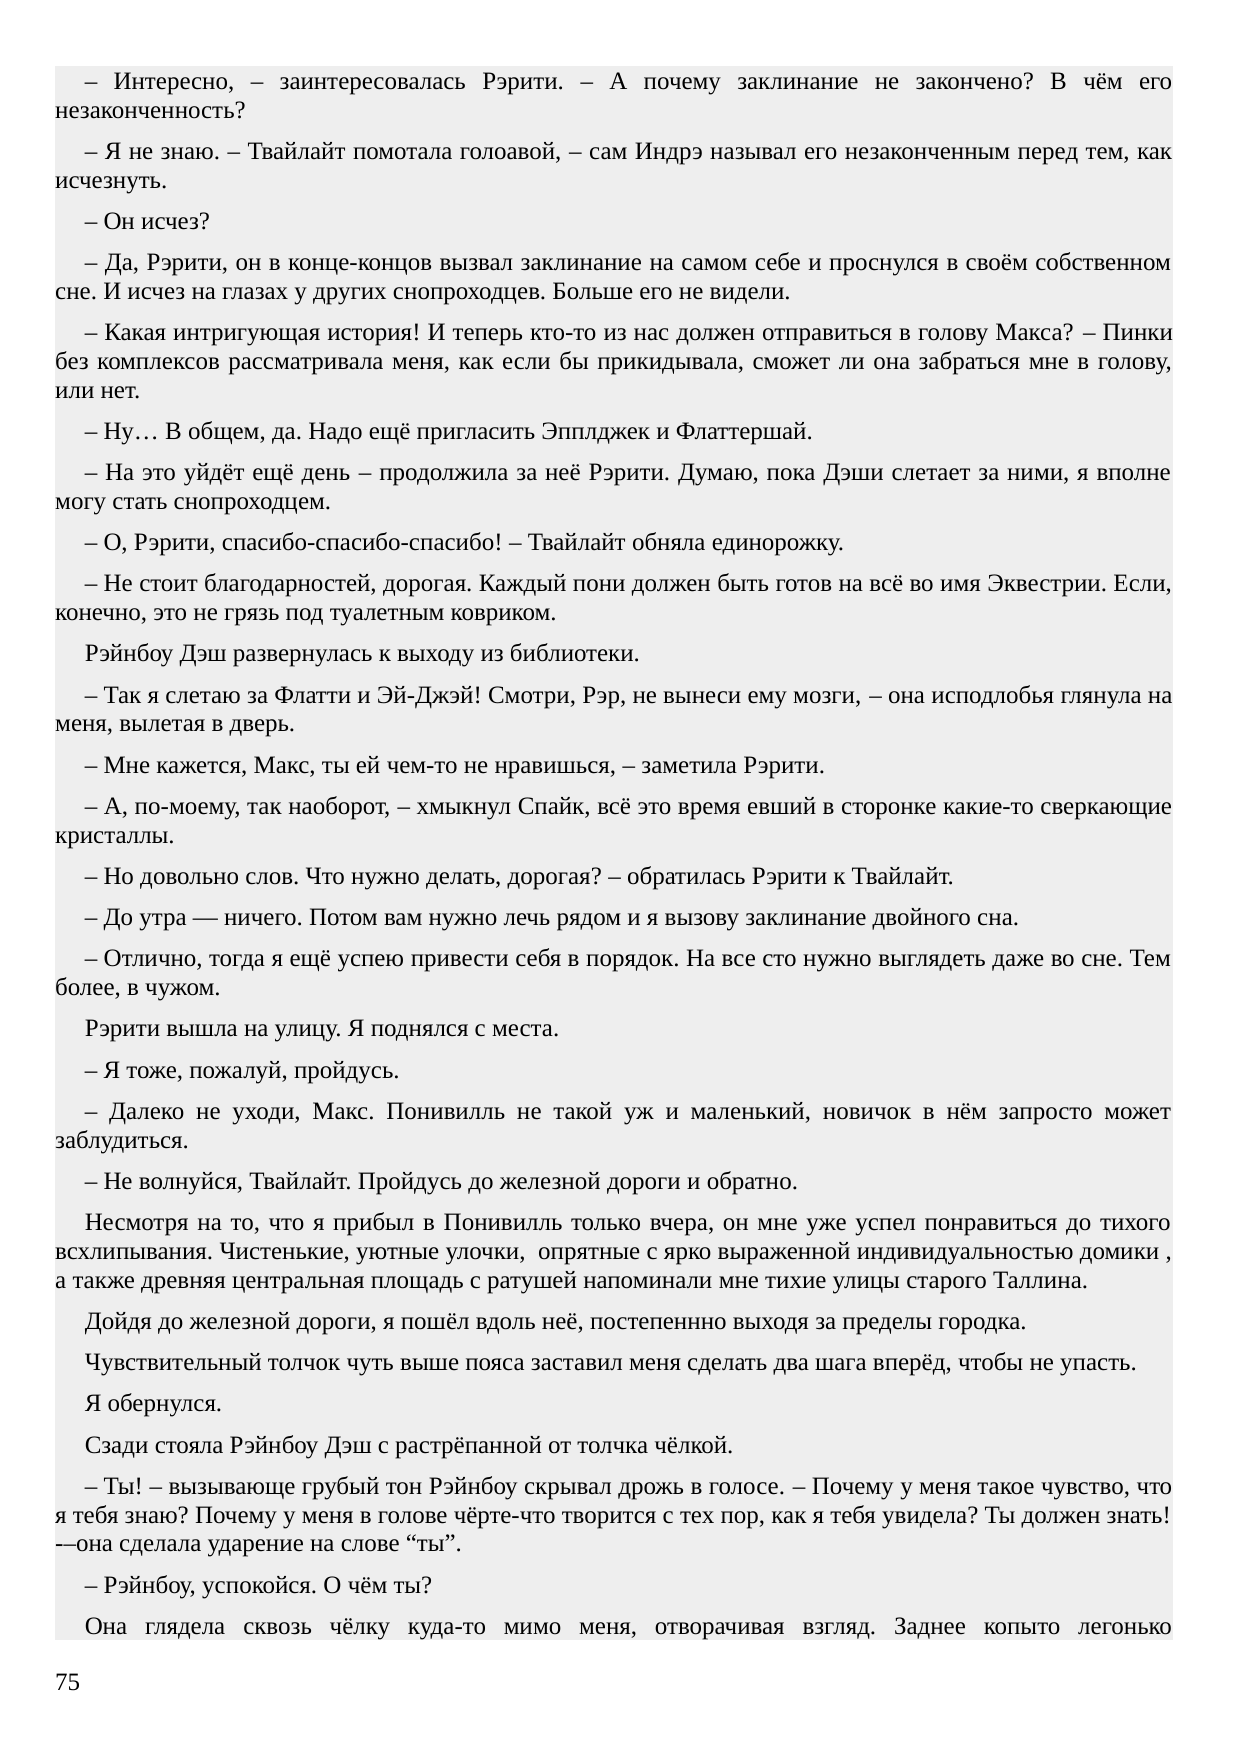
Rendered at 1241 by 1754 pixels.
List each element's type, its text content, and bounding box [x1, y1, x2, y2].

text Несмотря на то, что я прибыл в Понивилль только вчера, он мне уже успел понравиться до тихого всхлипывания. Чистенькие, уютные улочки, опрятные с ярко выраженной индивидуальностью домики , а также древняя центральная площадь с ратушей напоминали мне тихие улицы старого Таллина. [55, 1207, 1173, 1293]
text – А, по-моему, так наоборот, – хмыкнул Спайк, всё это время евший в сторонке какие-то сверкающие кристаллы. [55, 791, 1173, 848]
text – Так я слетаю за Флатти и Эй-Джэй! Смотри, Рэр, не вынеси ему мозги, – она исподлобья глянула на меня, вылетая в дверь. [55, 680, 1173, 737]
text Я обернулся. [55, 1388, 1173, 1417]
text – До утра — ничего. Потом вам нужно лечь рядом и я вызову заклинание двойного сна. [55, 902, 1173, 931]
text – Я тоже, пожалуй, пройдусь. [55, 1055, 1173, 1083]
text – Мне кажется, Макс, ты ей чем-то не нравишься, – заметила Рэрити. [55, 750, 1173, 778]
text Дойдя до железной дороги, я пошёл вдоль неё, постепеннно выходя за пределы городка. [55, 1306, 1173, 1335]
text – О, Рэрити, спасибо-спасибо-спасибо! – Твайлайт обняла единорожку. [55, 527, 1173, 556]
text – Интересно, – заинтересовалась Рэрити. – А почему заклинание не закончено? В чём его незаконченность? [55, 66, 1173, 123]
text Она глядела сквозь чёлку куда-то мимо меня, отворачивая взгляд. Заднее копыто легонько [55, 1611, 1173, 1640]
text – Да, Рэрити, он в конце-концов вызвал заклинание на самом себе и проснулся в своём собственном сне. И исчез на глазах у других снопроходцев. Больше его не видели. [55, 247, 1173, 305]
text – На это уйдёт ещё день – продолжила за неё Рэрити. Думаю, пока Дэши слетает за ними, я вполне могу стать снопроходцем. [55, 457, 1173, 515]
text Рэрити вышла на улицу. Я поднялся с места. [55, 1013, 1173, 1042]
text – Ты! – вызывающе грубый тон Рэйнбоу скрывал дрожь в голосе. – Почему у меня такое чувство, что я тебя знаю? Почему у меня в голове чёрте-что творится с тех пор, как я тебя увидела? Ты должен знать! -–она сделала ударение на слове “ты”. [55, 1471, 1173, 1557]
text – Не волнуйся, Твайлайт. Пройдусь до железной дороги и обратно. [55, 1166, 1173, 1195]
text – Не стоит благодарностей, дорогая. Каждый пони должен быть готов на всё во имя Эквестрии. Если, конечно, это не грязь под туалетным ковриком. [55, 568, 1173, 626]
text Сзади стояла Рэйнбоу Дэш с растрёпанной от толчка чёлкой. [55, 1430, 1173, 1458]
text – Какая интригующая история! И теперь кто-то из нас должен отправиться в голову Макса? – Пинки без комплексов рассматривала меня, как если бы прикидывала, сможет ли она забраться мне в голову, или нет. [55, 317, 1173, 403]
text – Отлично, тогда я ещё успею привести себя в порядок. На все сто нужно выглядеть даже во сне. Тем более, в чужом. [55, 943, 1173, 1001]
text – Ну… В общем, да. Надо ещё пригласить Эпплджек и Флаттершай. [55, 416, 1173, 445]
text – Рэйнбоу, успокойся. О чём ты? [55, 1570, 1173, 1598]
text Рэйнбоу Дэш развернулась к выходу из библиотеки. [55, 638, 1173, 667]
text – Я не знаю. – Твайлайт помотала голоавой, – сам Индрэ называл его незаконченным перед тем, как исчезнуть. [55, 136, 1173, 193]
text – Но довольно слов. Что нужно делать, дорогая? – обратилась Рэрити к Твайлайт. [55, 861, 1173, 890]
text Чувствительный толчок чуть выше пояса заставил меня сделать два шага вперёд, чтобы не упасть. [55, 1347, 1173, 1376]
text – Он исчез? [55, 206, 1173, 235]
text – Далеко не уходи, Макс. Понивилль не такой уж и маленький, новичок в нём запросто может заблудиться. [55, 1096, 1173, 1153]
